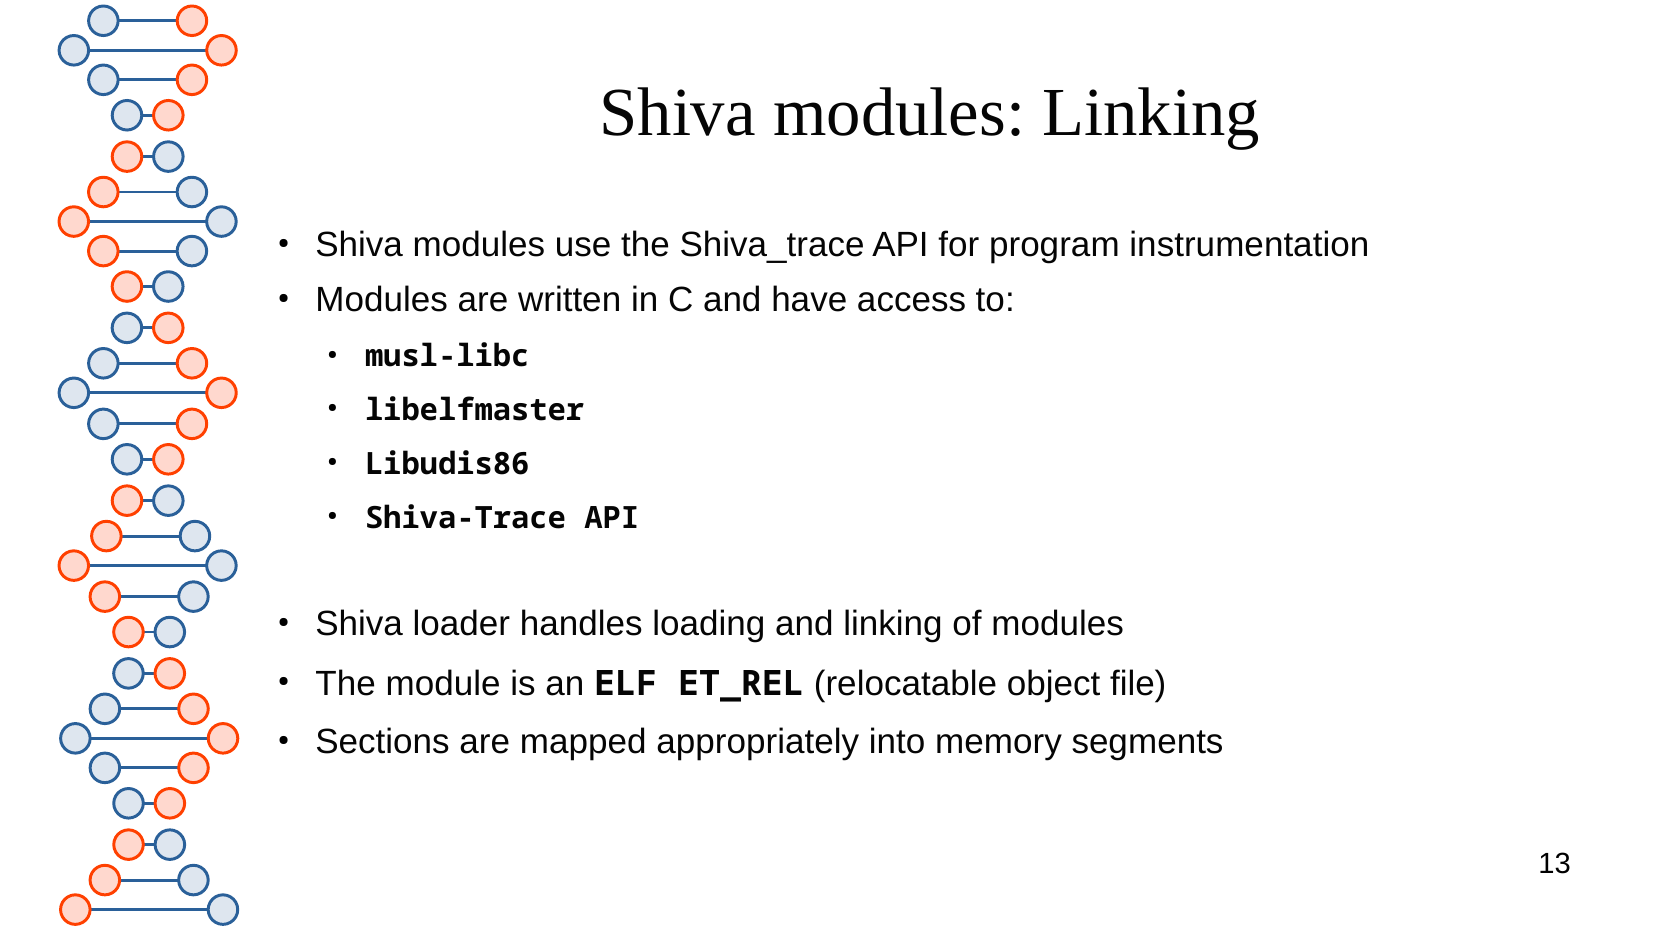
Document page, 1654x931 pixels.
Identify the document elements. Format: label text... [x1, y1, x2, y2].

title Shiva modules: Linking [265, 35, 1595, 189]
list Shiva modules use the Shiva_trace API for program instrumentation Modules are written in C and have access to: musl-libc libelfmaster Libudis86 Shiva-Trace API Shiva loader handles loading and linking of modules The module is an ELF ET_REL (relocatable object file) Sections are mapped appropriately into memory segments [265, 225, 1595, 765]
